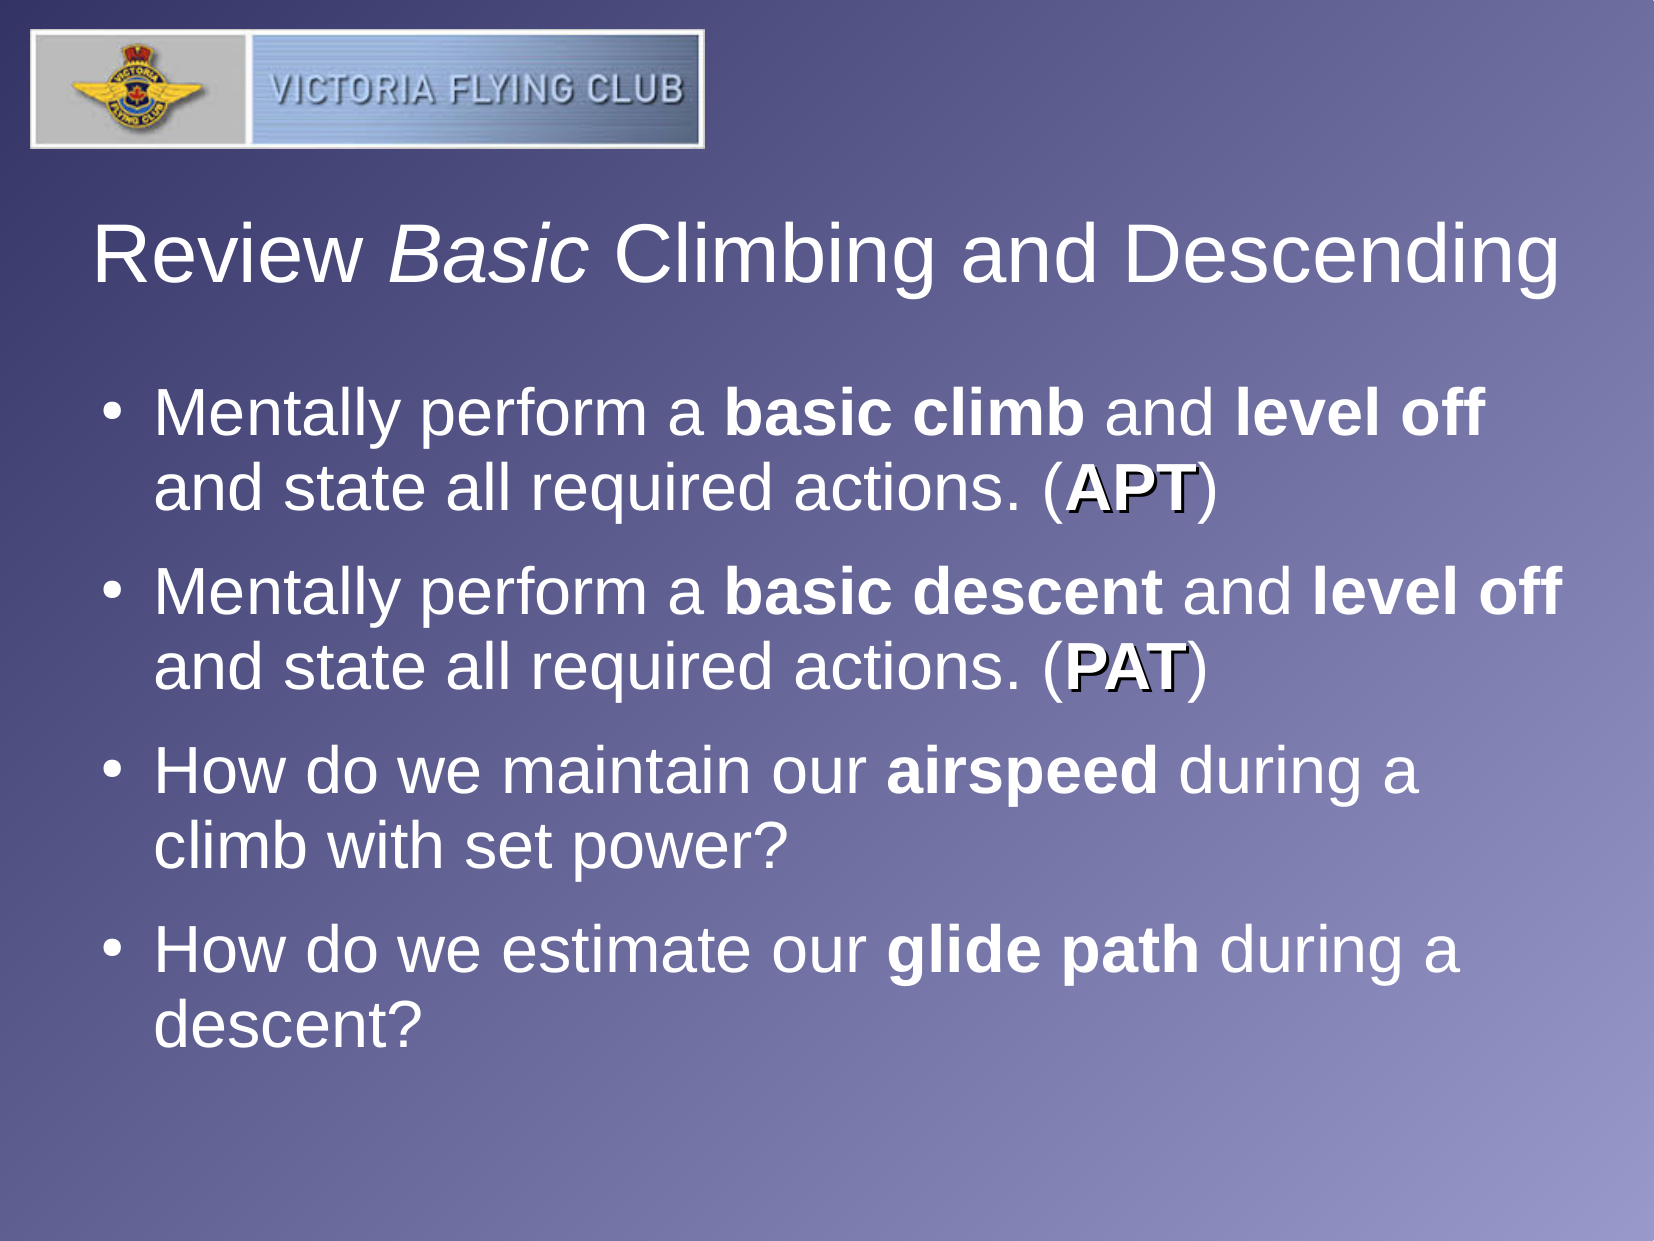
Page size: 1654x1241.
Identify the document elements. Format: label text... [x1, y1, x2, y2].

title Review Basic Climbing and Descending [82, 149, 1571, 357]
list Mentally perform a basic climb and level off and state all required actions. (APT) Mentally perform a basic descent and level off and state all required actions. (PAT) How do we maintain our airspeed during a climb with set power? How do we estimate our glide path during a descent? [82, 374, 1571, 1095]
picture [30, 29, 705, 149]
